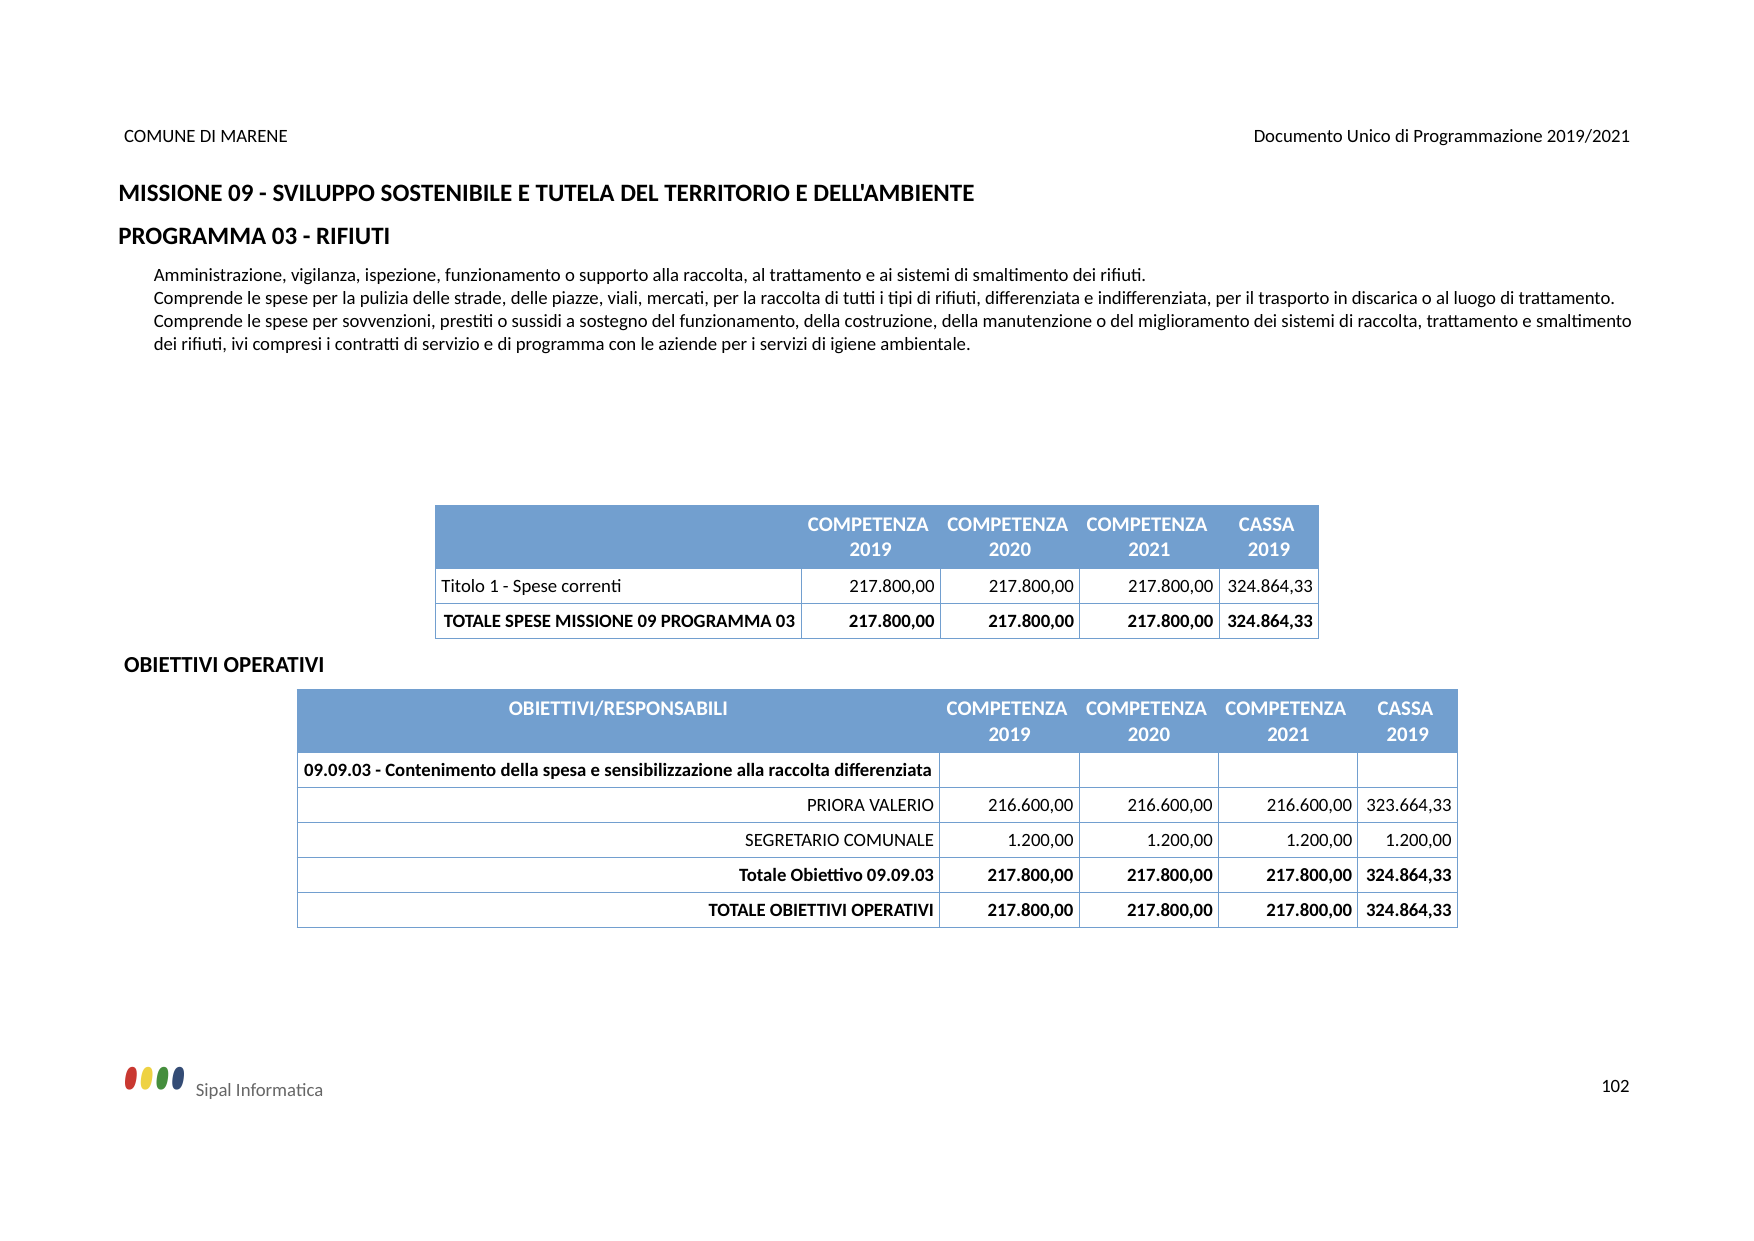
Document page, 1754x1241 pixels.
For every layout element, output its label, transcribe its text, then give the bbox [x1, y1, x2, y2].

table_cell 217.800,00 [1080, 569, 1219, 603]
text Comprende le spese per la pulizia delle strade, delle piazze, viali, mercati, per la raccolta di tutti i tipi di rifiuti, differenziata e indifferenziata, per il trasporto in discarica o al luogo di trattamento. [153, 286, 1636, 309]
table_cell 1.200,00 [1219, 823, 1357, 857]
table_cell 1.200,00 [940, 823, 1079, 857]
table_header CASSA 2019 [1220, 506, 1318, 568]
table_cell OBIETTIVI OPERATIVI [118, 644, 1636, 683]
table_cell 217.800,00 [1080, 858, 1218, 892]
table_cell SEGRETARIO COMUNALE [298, 823, 939, 857]
table_cell 217.800,00 [941, 604, 1079, 638]
table_header COMPETENZA 2019 [802, 506, 940, 568]
table_cell 324.864,33 [1358, 858, 1457, 892]
table_cell 323.664,33 [1358, 788, 1457, 822]
table_cell 217.800,00 [802, 569, 940, 603]
table_cell [1219, 753, 1357, 787]
table_cell 217.800,00 [1080, 893, 1218, 926]
text Amministrazione, vigilanza, ispezione, funzionamento o supporto alla raccolta, al trattamento e ai sistemi di smaltimento dei rifiuti. [153, 263, 1636, 286]
text Programma 03 - Rifiuti [118, 220, 1612, 251]
table_cell 216.600,00 [1080, 788, 1218, 822]
table_header COMPETENZA 2020 [1080, 690, 1218, 752]
table_cell 216.600,00 [1219, 788, 1357, 822]
text Comprende le spese per sovvenzioni, prestiti o sussidi a sostegno del funzionamento, della costruzione, della manutenzione o del miglioramento dei sistemi di raccolta, trattamento e smaltimento dei rifiuti, ivi compresi i contratti di servizio e di programma con le aziende per i servizi di igiene ambientale. [153, 309, 1636, 355]
table_cell 217.800,00 [1080, 604, 1219, 638]
table_cell PRIORA VALERIO [298, 788, 939, 822]
table_cell Titolo 1 - Spese correnti [436, 569, 801, 603]
table_cell 217.800,00 [940, 858, 1079, 892]
table_header COMPETENZA 2021 [1080, 506, 1219, 568]
table_header [436, 506, 801, 568]
table_cell 217.800,00 [1219, 858, 1357, 892]
table_cell TOTALE SPESE MISSIONE 09 PROGRAMMA 03 [436, 604, 801, 638]
table_cell 324.864,33 [1358, 893, 1457, 926]
table_header COMPETENZA 2020 [941, 506, 1079, 568]
table_cell [940, 753, 1079, 787]
table_cell 1.200,00 [1080, 823, 1218, 857]
table_cell 324.864,33 [1220, 569, 1318, 603]
table_cell 217.800,00 [1219, 893, 1357, 926]
table_cell 1.200,00 [1358, 823, 1457, 857]
table_header [118, 499, 1636, 644]
table_cell Totale Obiettivo 09.09.03 [298, 858, 939, 892]
table_cell 324.864,33 [1220, 604, 1318, 638]
table_cell [118, 684, 1636, 933]
table_header COMPETENZA 2019 [940, 690, 1079, 752]
table_header CASSA 2019 [1358, 690, 1457, 752]
text Missione 09 - Sviluppo sostenibile e tutela del territorio e dell'ambiente [118, 177, 1612, 208]
table_cell 217.800,00 [802, 604, 940, 638]
table_header OBIETTIVI/RESPONSABILI [298, 690, 939, 752]
table_cell 09.09.03 - Contenimento della spesa e sensibilizzazione alla raccolta differenziata [298, 753, 939, 787]
table_cell 217.800,00 [941, 569, 1079, 603]
table_header COMPETENZA 2021 [1219, 690, 1357, 752]
table_cell TOTALE OBIETTIVI OPERATIVI [298, 893, 939, 926]
table_cell 217.800,00 [940, 893, 1079, 926]
table_cell [1080, 753, 1218, 787]
table_cell 216.600,00 [940, 788, 1079, 822]
table_cell [1358, 753, 1457, 787]
